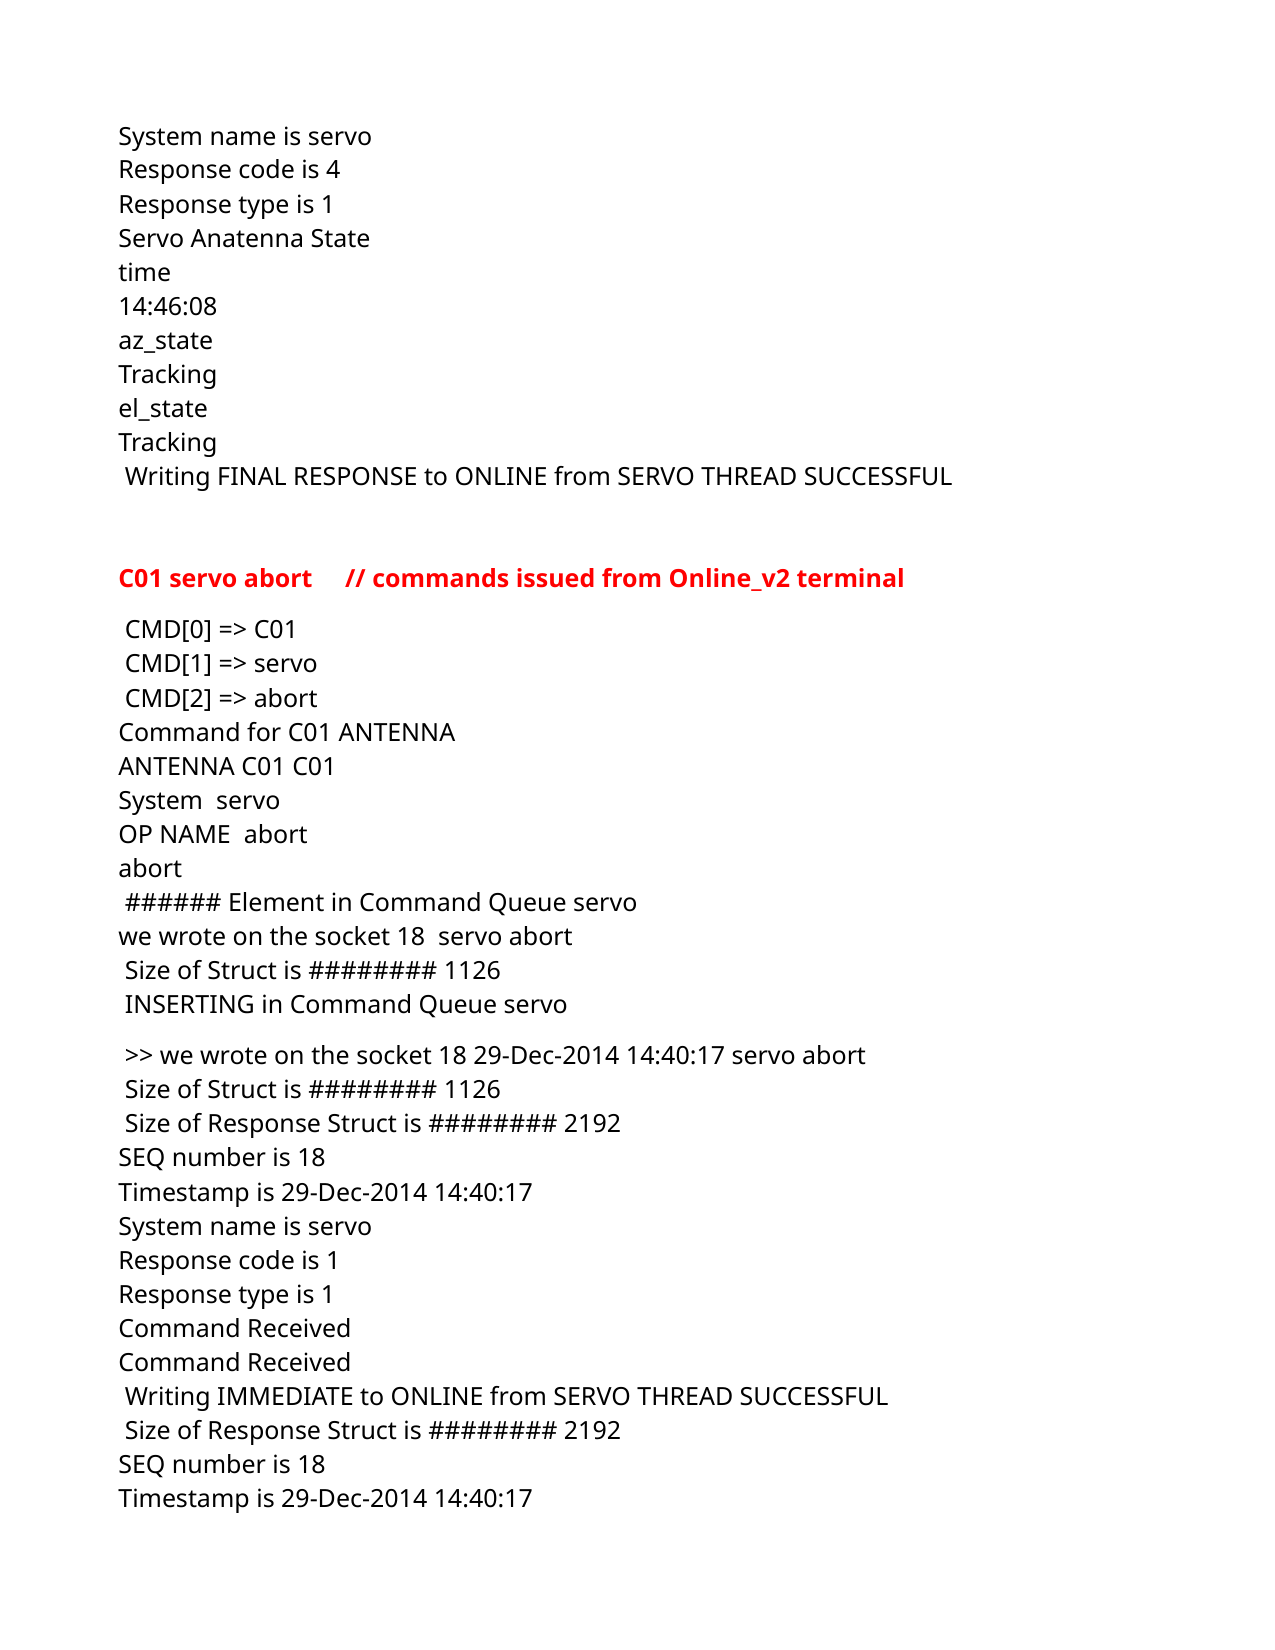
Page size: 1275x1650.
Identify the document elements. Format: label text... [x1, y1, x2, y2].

text Response code is 1 [118, 1242, 1157, 1276]
text System servo [118, 782, 1157, 816]
text Tracking [118, 357, 1157, 391]
text Writing FINAL RESPONSE to ONLINE from SERVO THREAD SUCCESSFUL [118, 459, 1157, 493]
text CMD[1] => servo [118, 646, 1157, 680]
text Response type is 1 [118, 1276, 1157, 1310]
text C01 servo abort // commands issued from Online_v2 terminal [118, 561, 1157, 595]
text abort [118, 851, 1157, 884]
text Servo Anatenna State [118, 220, 1157, 254]
text ###### Element in Command Queue servo [118, 884, 1157, 919]
text Size of Response Struct is ######## 2192 [118, 1106, 1157, 1140]
text Command for C01 ANTENNA [118, 714, 1157, 748]
text az_state [118, 322, 1157, 357]
text INSERTING in Command Queue servo [118, 987, 1157, 1021]
text CMD[0] => C01 [118, 612, 1157, 646]
text Response code is 4 [118, 152, 1157, 186]
text Command Received [118, 1310, 1157, 1344]
text SEQ number is 18 [118, 1447, 1157, 1481]
text SEQ number is 18 [118, 1140, 1157, 1174]
text 14:46:08 [118, 288, 1157, 322]
text Size of Struct is ######## 1126 [118, 953, 1157, 987]
text Response type is 1 [118, 186, 1157, 220]
text time [118, 254, 1157, 288]
text System name is servo [118, 118, 1157, 152]
text Size of Struct is ######## 1126 [118, 1072, 1157, 1106]
text Writing IMMEDIATE to ONLINE from SERVO THREAD SUCCESSFUL [118, 1378, 1157, 1413]
text OP NAME abort [118, 816, 1157, 851]
text CMD[2] => abort [118, 680, 1157, 714]
text Tracking [118, 425, 1157, 459]
text Command Received [118, 1344, 1157, 1378]
text ANTENNA C01 C01 [118, 748, 1157, 782]
text el_state [118, 391, 1157, 425]
text System name is servo [118, 1208, 1157, 1242]
text Timestamp is 29-Dec-2014 14:40:17 [118, 1174, 1157, 1208]
text Size of Response Struct is ######## 2192 [118, 1413, 1157, 1447]
text Timestamp is 29-Dec-2014 14:40:17 [118, 1481, 1157, 1515]
text we wrote on the socket 18 servo abort [118, 919, 1157, 953]
text >> we wrote on the socket 18 29-Dec-2014 14:40:17 servo abort [118, 1038, 1157, 1072]
